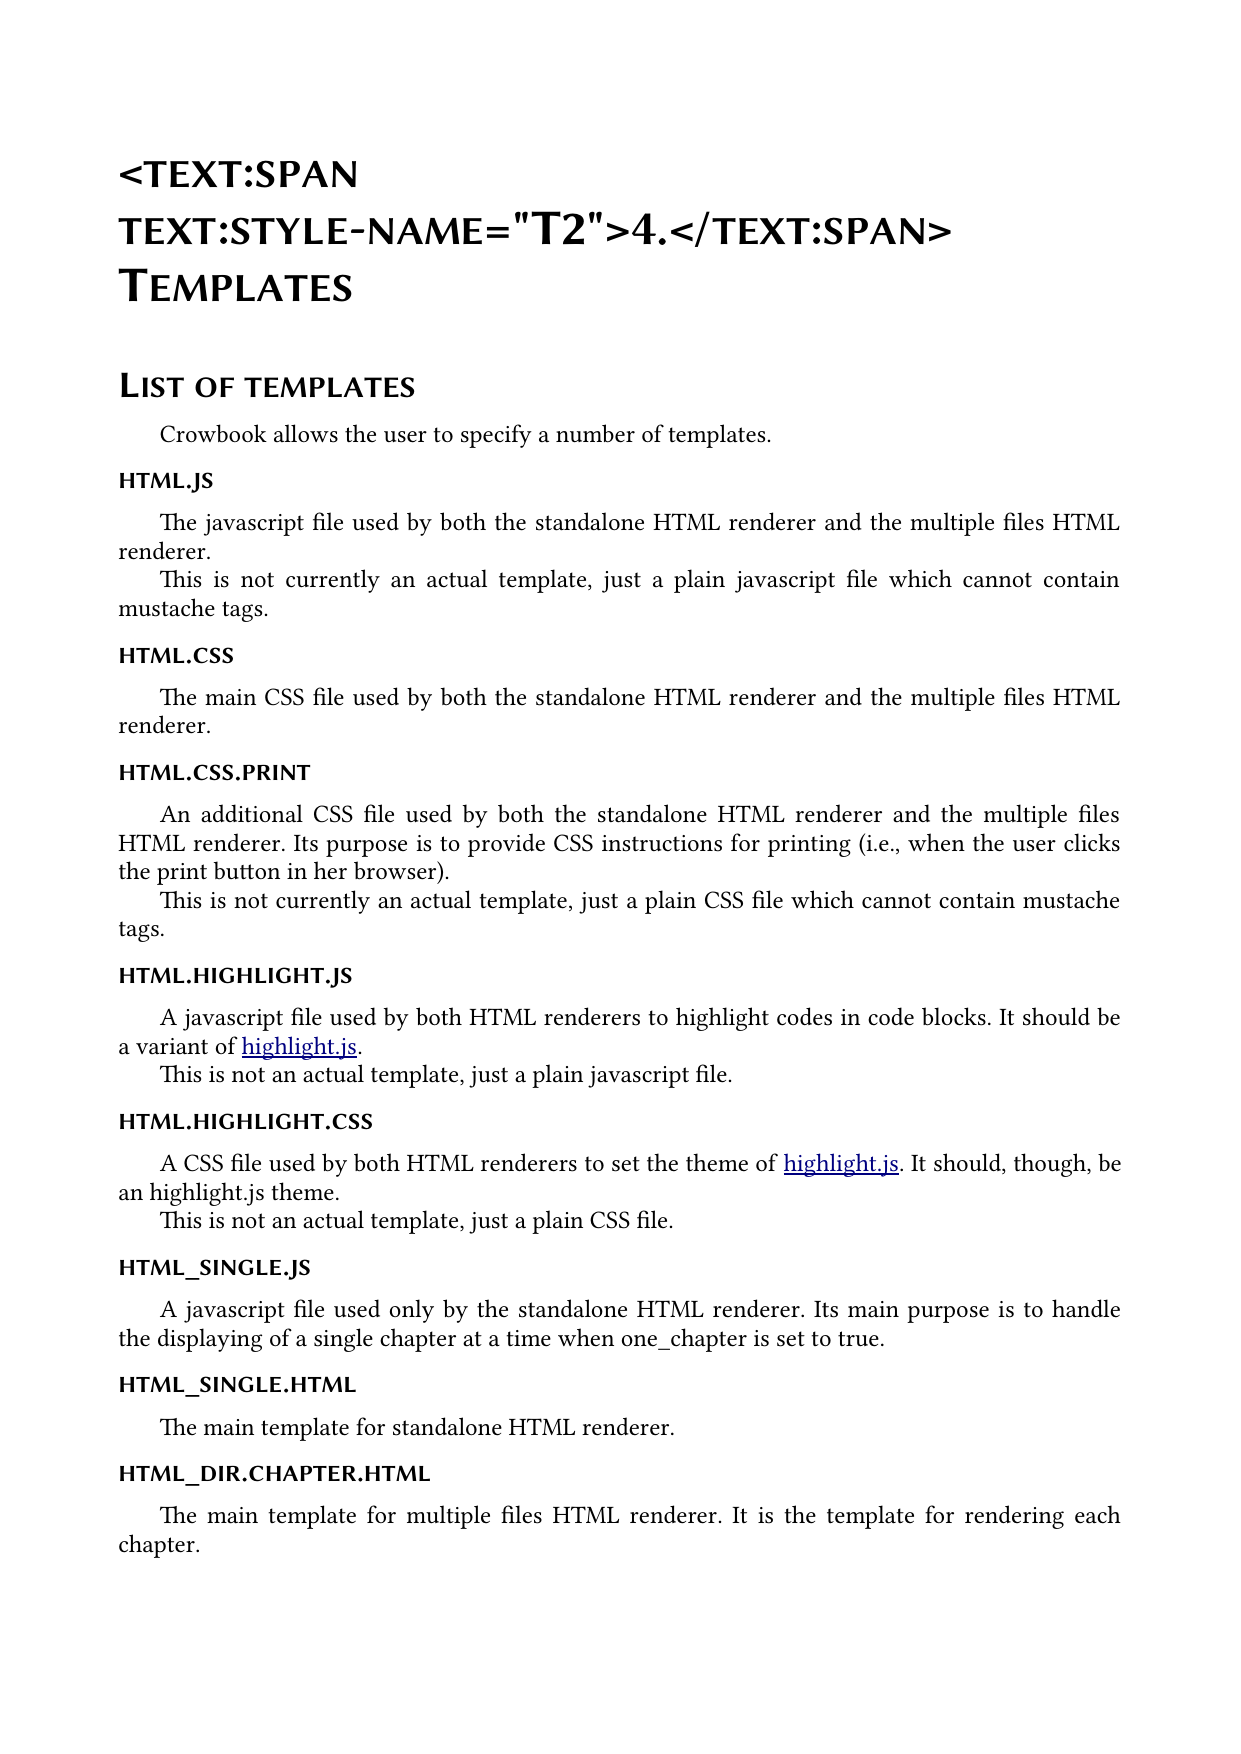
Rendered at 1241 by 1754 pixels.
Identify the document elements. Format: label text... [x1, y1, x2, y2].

subtitle html.highlight.js [118, 958, 1122, 991]
text This is not currently an actual template, just a plain javascript file which cannot contain mustache tags. [118, 566, 1122, 623]
subtitle html.css [118, 637, 1122, 670]
text An additional CSS file used by both the standalone HTML renderer and the multiple files HTML renderer. Its purpose is to provide CSS instructions for printing (i.e., when the user clicks the print button in her browser). [118, 800, 1122, 886]
text A javascript file used by both HTML renderers to highlight codes in code blocks. It should be a variant of highlight.js. [118, 1003, 1122, 1060]
subtitle html.js [118, 463, 1122, 496]
subtitle html.highlight.css [118, 1103, 1122, 1137]
text This is not an actual template, just a plain CSS file. [118, 1206, 1122, 1235]
text The main template for multiple files HTML renderer. It is the template for rendering each chapter. [118, 1501, 1122, 1558]
text Crowbook allows the user to specify a number of templates. [118, 419, 1122, 448]
subtitle html_single.js [118, 1249, 1122, 1283]
text The main CSS file used by both the standalone HTML renderer and the multiple files HTML renderer. [118, 683, 1122, 740]
subtitle List of templates [118, 364, 1122, 407]
text A CSS file used by both HTML renderers to set the theme of highlight.js. It should, though, be an highlight.js theme. [118, 1149, 1122, 1206]
text The main template for standalone HTML renderer. [118, 1413, 1122, 1441]
text This is not currently an actual template, just a plain CSS file which cannot contain mustache tags. [118, 886, 1122, 943]
subtitle <text:span text:style-name="T2">4.</text:span> Templates [118, 143, 1122, 314]
subtitle html_single.html [118, 1367, 1122, 1400]
text This is not an actual template, just a plain javascript file. [118, 1060, 1122, 1089]
text A javascript file used only by the standalone HTML renderer. Its main purpose is to handle the displaying of a single chapter at a time when one_chapter is set to true. [118, 1295, 1122, 1352]
subtitle html.css.print [118, 754, 1122, 788]
subtitle html_dir.chapter.html [118, 1456, 1122, 1489]
text The javascript file used by both the standalone HTML renderer and the multiple files HTML renderer. [118, 508, 1122, 566]
